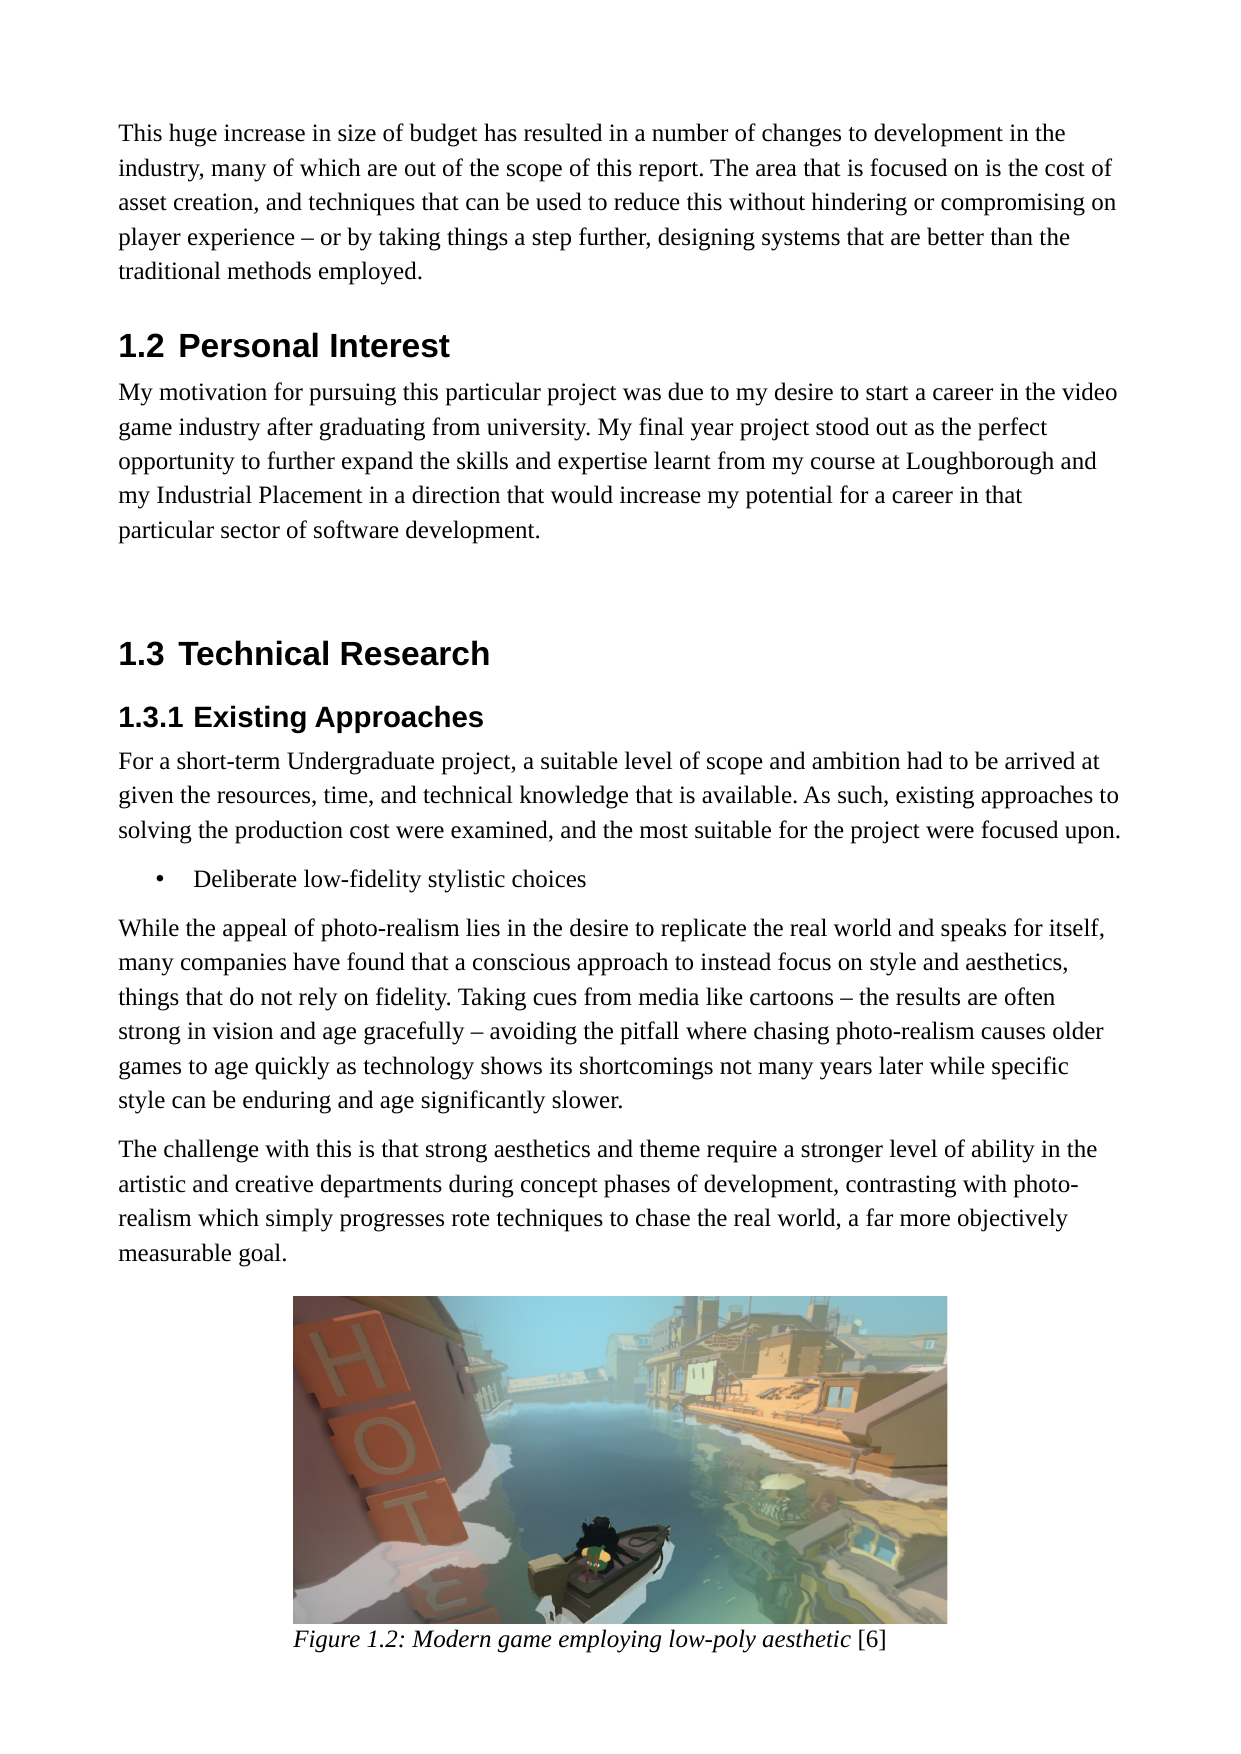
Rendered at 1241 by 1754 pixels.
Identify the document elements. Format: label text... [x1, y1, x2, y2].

text This huge increase in size of budget has resulted in a number of changes to development in the industry, many of which are out of the scope of this report. The area that is focused on is the cost of asset creation, and techniques that can be used to reduce this without hindering or compromising on player experience – or by taking things a step further, designing systems that are better than the traditional methods employed. [118, 118, 1122, 285]
picture [293, 1296, 948, 1624]
text Figure 1.2: Modern game employing low-poly aesthetic [6] [293, 1624, 947, 1652]
text The challenge with this is that strong aesthetics and theme require a stronger level of ability in the artistic and creative departments during concept phases of development, contrasting with photo-realism which simply progresses rote techniques to chase the real world, a far more objectively measurable goal. [118, 1134, 1122, 1267]
text [293, 1283, 947, 1296]
subtitle Technical Research [118, 634, 1122, 673]
subtitle Personal Interest [118, 326, 1122, 364]
text For a short-term Undergraduate project, a suitable level of scope and ambition had to be arrived at given the resources, time, and technical knowledge that is available. As such, existing approaches to solving the production cost were examined, and the most suitable for the project were focused upon. [118, 746, 1122, 844]
text My motivation for pursuing this particular project was due to my desire to start a career in the video game industry after graduating from university. My final year project stood out as the perfect opportunity to further expand the skills and expertise learnt from my course at Loughborough and my Industrial Placement in a direction that would increase my potential for a career in that particular sector of software development. [118, 377, 1122, 544]
list Deliberate low-fidelity stylistic choices [156, 864, 1122, 893]
subtitle Existing Approaches [118, 700, 1122, 733]
text While the appeal of photo-realism lies in the desire to replicate the real world and speaks for itself, many companies have found that a conscious approach to instead focus on style and aesthetics, things that do not rely on fidelity. Taking cues from media like cartoons – the results are often strong in vision and age gracefully – avoiding the pitfall where chasing photo-realism causes older games to age quickly as technology shows its shortcomings not many years later while specific style can be enduring and age significantly slower. [118, 913, 1122, 1114]
